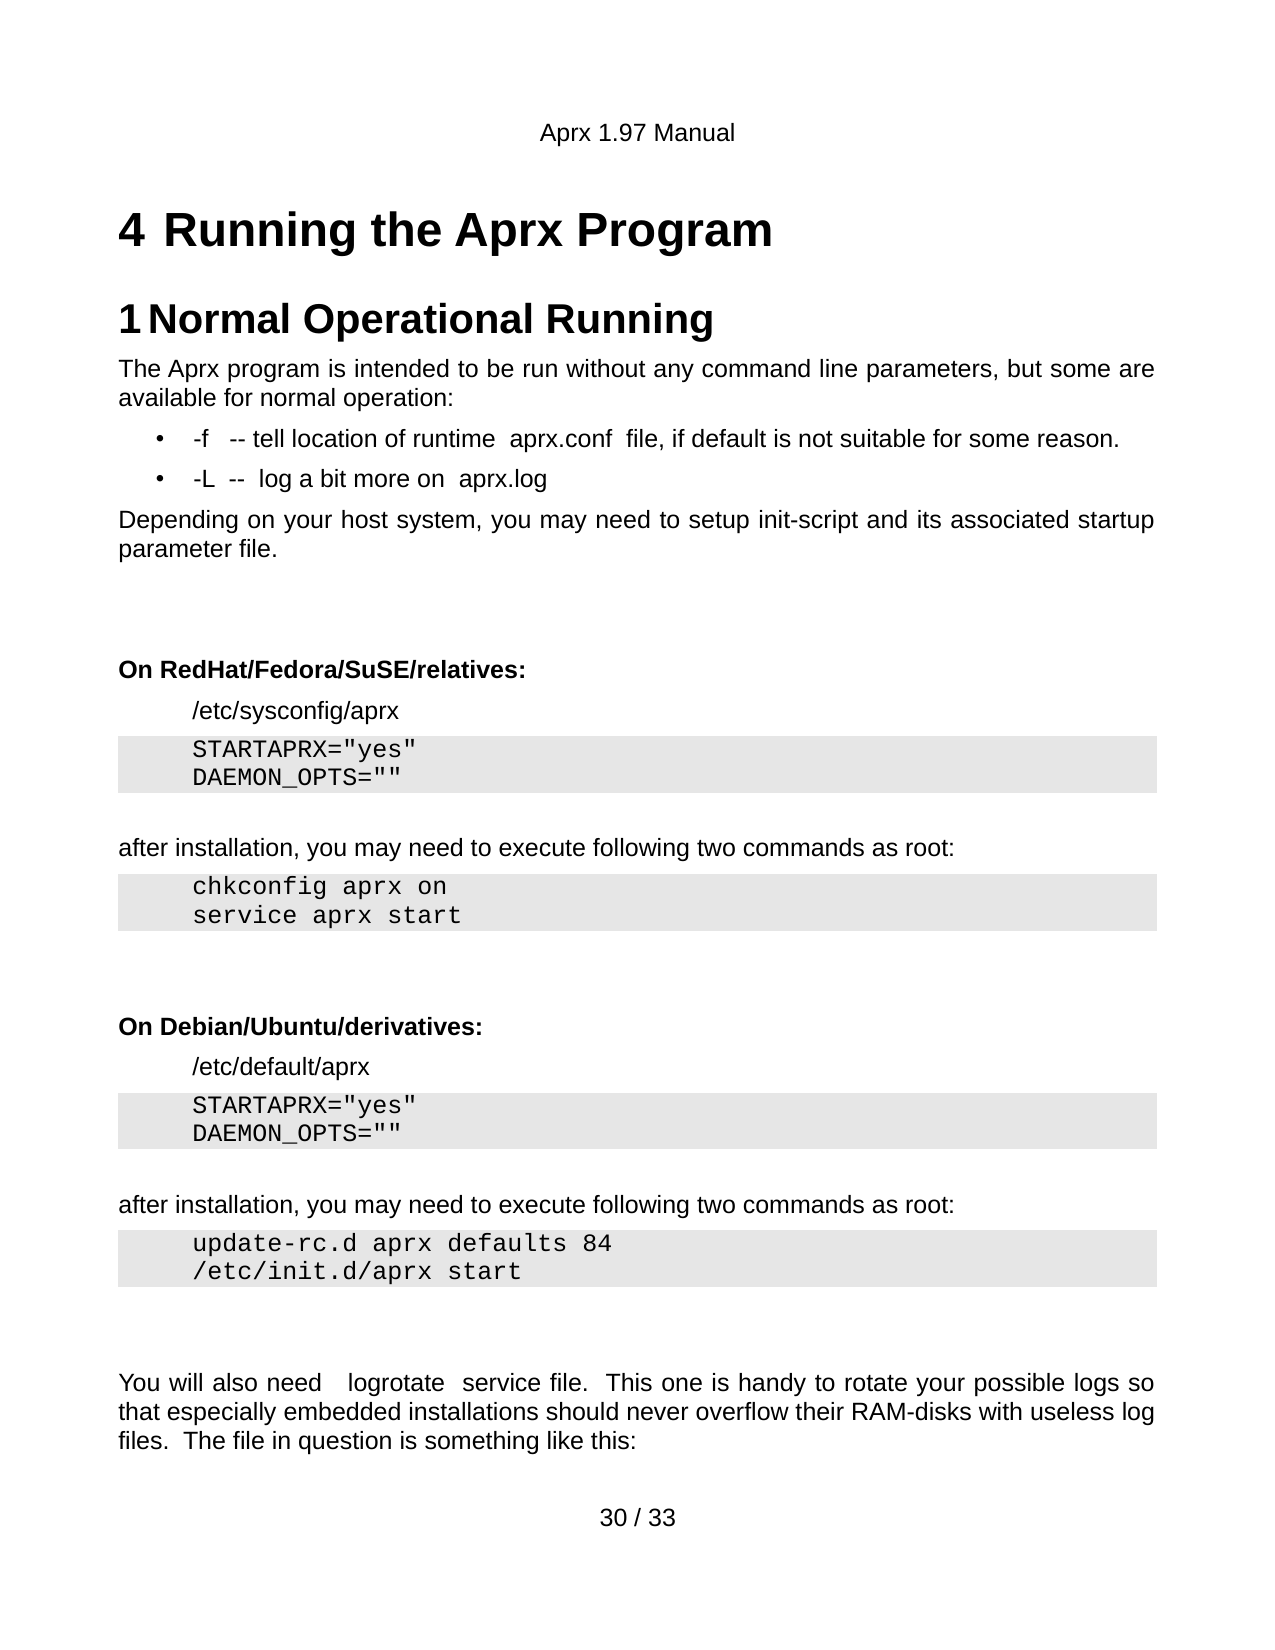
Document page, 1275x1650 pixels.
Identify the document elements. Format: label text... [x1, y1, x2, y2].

text /etc/sysconfig/aprx [118, 696, 1157, 724]
text The Aprx program is intended to be run without any command line parameters, but some are available for normal operation: [118, 354, 1157, 412]
subtitle Normal Operational Running [118, 294, 1157, 342]
text /etc/init.d/aprx start [118, 1259, 1157, 1287]
text DAEMON_OPTS="" [118, 764, 1157, 793]
list -L -- log a bit more on aprx.log [156, 464, 1157, 493]
text DAEMON_OPTS="" [118, 1121, 1157, 1149]
text STARTAPRX="yes" [118, 1093, 1157, 1121]
text after installation, you may need to execute following two commands as root: [118, 1190, 1157, 1219]
text after installation, you may need to execute following two commands as root: [118, 833, 1157, 862]
text /etc/default/aprx [118, 1052, 1157, 1081]
text Depending on your host system, you may need to setup init-script and its associated startup parameter file. [118, 505, 1157, 562]
subtitle Running the Aprx Program [118, 201, 1157, 256]
text update-rc.d aprx defaults 84 [118, 1230, 1157, 1259]
text You will also need logrotate service file. This one is handy to rotate your possible logs so that especially embedded installations should never overflow their RAM-disks with useless log files. The file in question is something like this: [118, 1368, 1157, 1454]
list -f -- tell location of runtime aprx.conf file, if default is not suitable for some reason. [156, 424, 1157, 452]
text chkconfig aprx on [118, 874, 1157, 902]
text STARTAPRX="yes" [118, 736, 1157, 764]
text service aprx start [118, 902, 1157, 931]
text On Debian/Ubuntu/derivatives: [118, 1012, 1157, 1040]
text On RedHat/Fedora/SuSE/relatives: [118, 655, 1157, 684]
